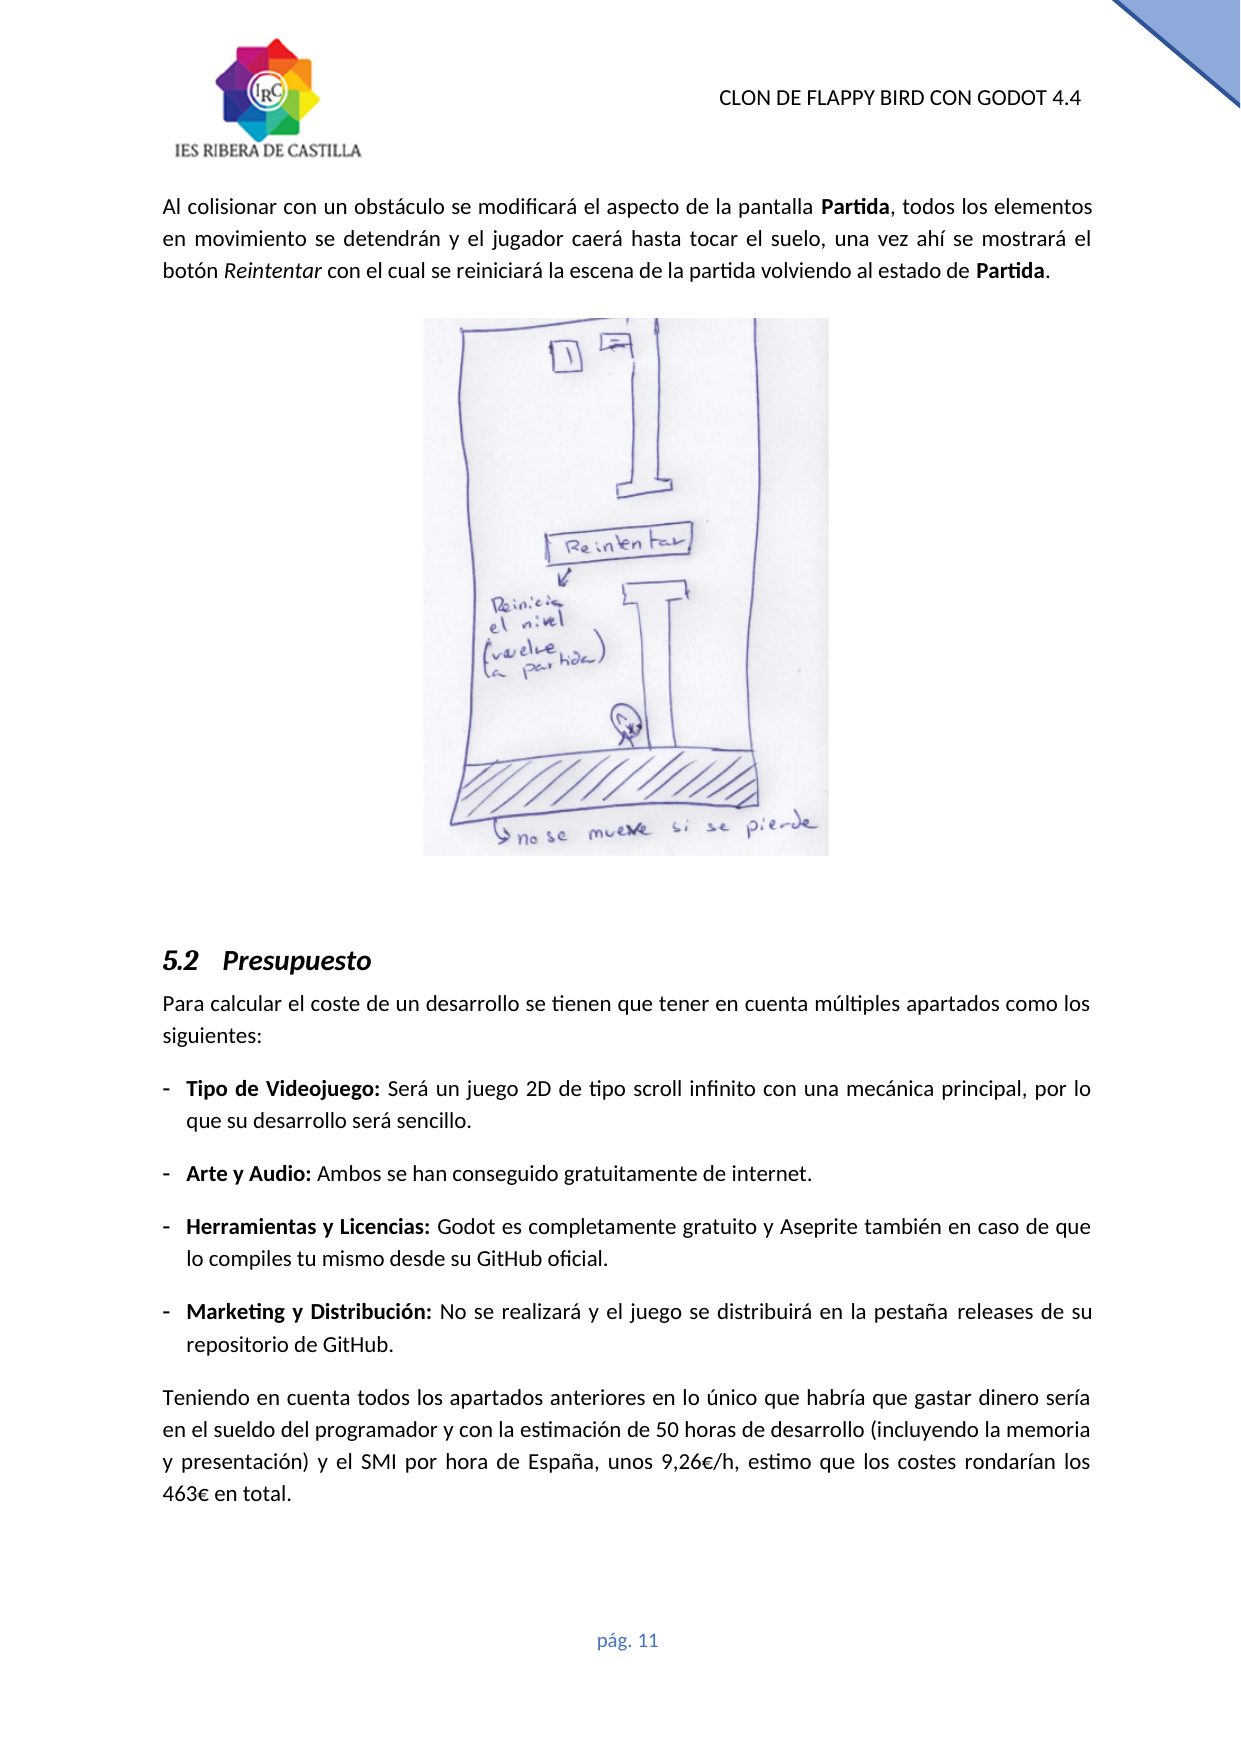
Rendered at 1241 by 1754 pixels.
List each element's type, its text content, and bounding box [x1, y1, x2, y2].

list Arte y Audio: Ambos se han conseguido gratuitamente de internet. [162, 1159, 1093, 1187]
list Tipo de Videojuego: Será un juego 2D de tipo scroll infinito con una mecánica principal, por lo que su desarrollo será sencillo. [162, 1074, 1093, 1134]
picture [173, 29, 366, 164]
text Al colisionar con un obstáculo se modificará el aspecto de la pantalla Partida, todos los elementos en movimiento se detendrán y el jugador caerá hasta tocar el suelo, una vez ahí se mostrará el botón Reintentar con el cual se reiniciará la escena de la partida volviendo al estado de Partida. [162, 192, 1093, 284]
text Teniendo en cuenta todos los apartados anteriores en lo único que habría que gastar dinero sería en el sueldo del programador y con la estimación de 50 horas de desarrollo (incluyendo la memoria y presentación) y el SMI por hora de España, unos 9,26€/h, estimo que los costes rondarían los 463€ en total. [162, 1383, 1093, 1507]
picture [423, 318, 829, 856]
list Marketing y Distribución: No se realizará y el juego se distribuirá en la pestaña releases de su repositorio de GitHub. [162, 1297, 1093, 1358]
subtitle Presupuesto [162, 942, 1093, 977]
text Para calcular el coste de un desarrollo se tienen que tener en cuenta múltiples apartados como los siguientes: [162, 989, 1093, 1049]
list Herramientas y Licencias: Godot es completamente gratuito y Aseprite también en caso de que lo compiles tu mismo desde su GitHub oficial. [162, 1212, 1093, 1272]
